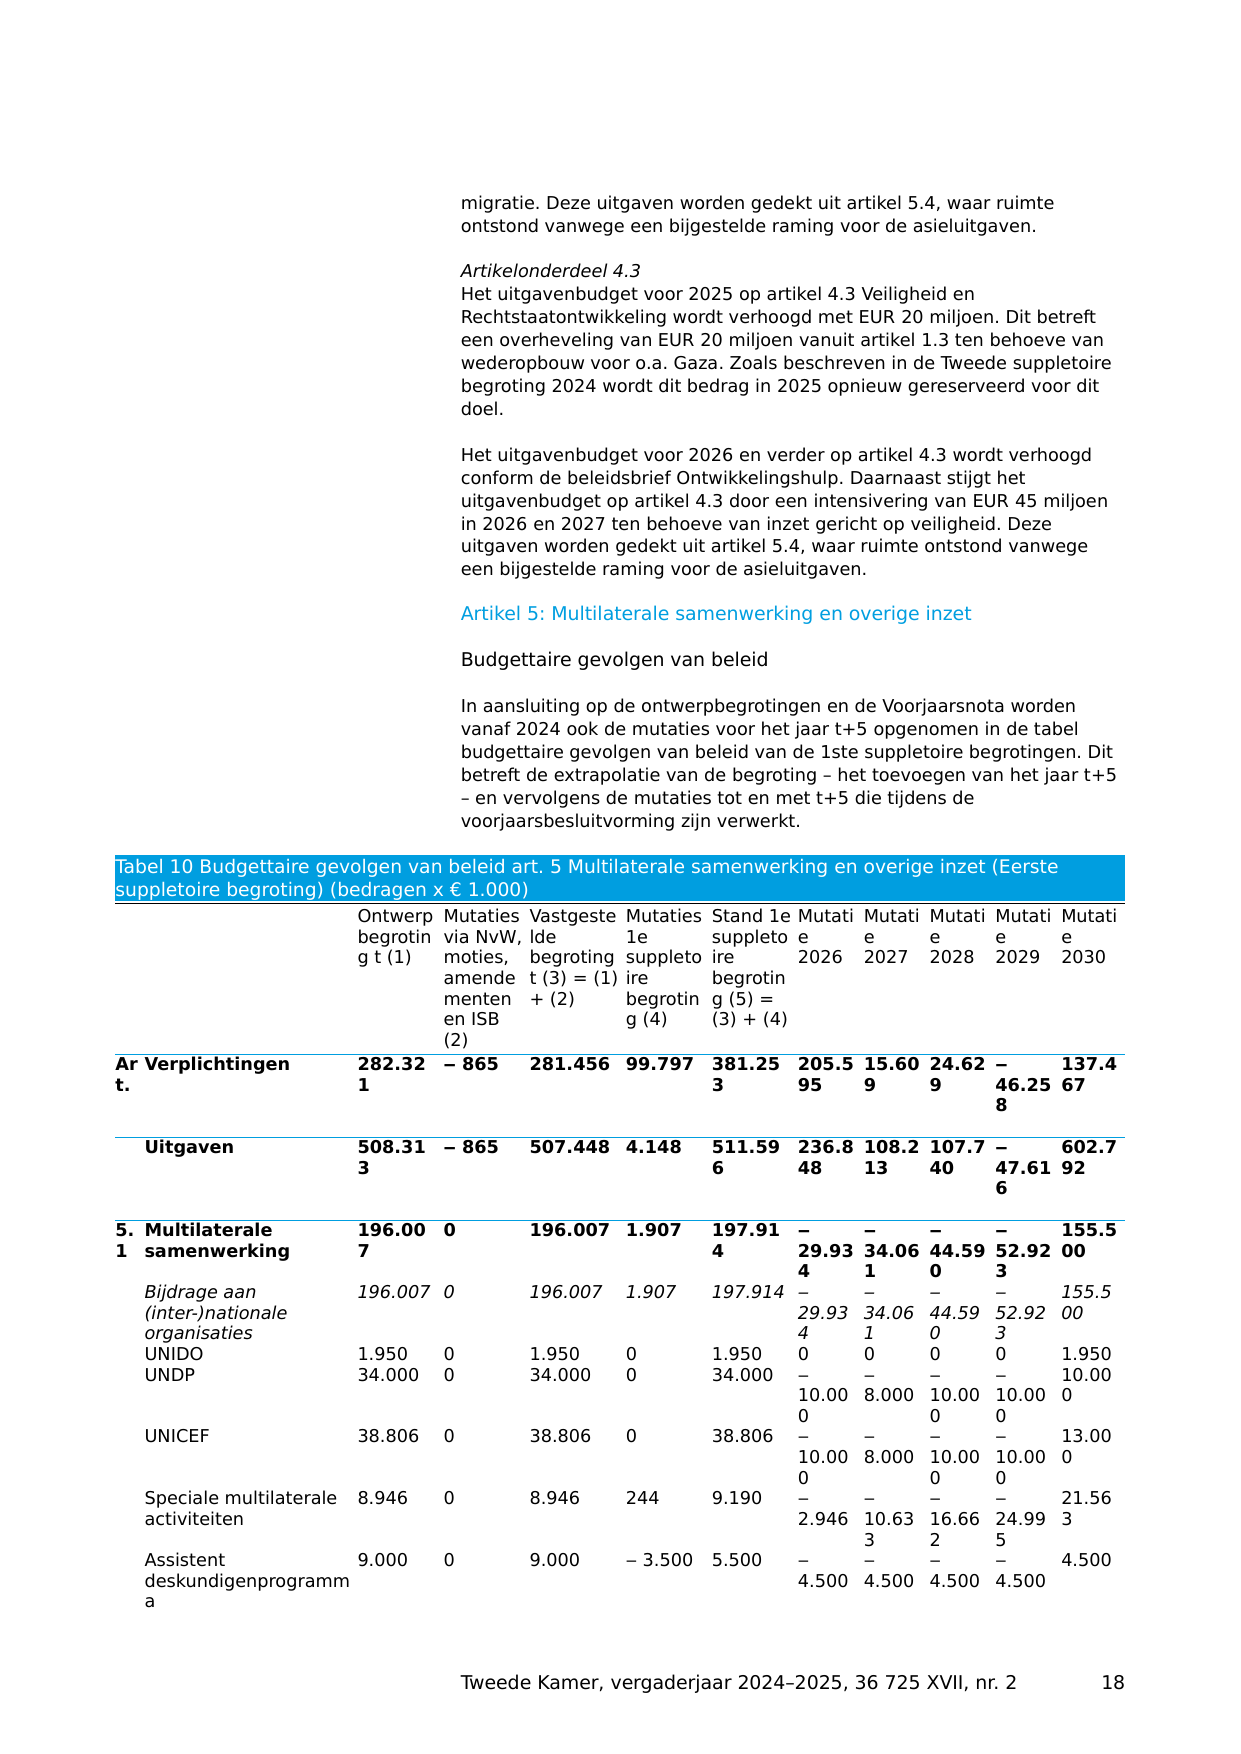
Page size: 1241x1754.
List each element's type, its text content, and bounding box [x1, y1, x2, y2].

table_cell 0 [440, 1550, 526, 1612]
table_cell 197.914 [709, 1221, 795, 1282]
table_cell 21.563 [1058, 1488, 1125, 1550]
table_cell UNIDO [141, 1344, 354, 1364]
table_cell 38.806 [526, 1426, 623, 1488]
table_cell Vastgestelde begroting t (3) = (1) + (2) [526, 904, 623, 1053]
table_cell 244 [623, 1488, 709, 1550]
table_cell 196.007 [354, 1221, 440, 1282]
table_cell 507.448 [526, 1138, 623, 1199]
table_cell [992, 1199, 1058, 1219]
table_cell 508.313 [354, 1138, 440, 1199]
table_cell 0 [440, 1426, 526, 1488]
table_cell 4.500 [1058, 1550, 1125, 1612]
text Artikelonderdeel 4.3 Het uitgavenbudget voor 2025 op artikel 4.3 Veiligheid en Rechtstaatontwikkeling wordt verhoogd met EUR 20 miljoen. Dit betreft een overheveling van EUR 20 miljoen vanuit artikel 1.3 ten behoeve van wederopbouw voor o.a. Gaza. Zoals beschreven in de Tweede suppletoire begroting 2024 wordt dit bedrag in 2025 opnieuw gereserveerd voor dit doel. [461, 259, 1125, 420]
table_cell [1058, 1199, 1125, 1219]
table_cell [115, 1199, 141, 1219]
table_cell Speciale multilaterale activiteiten [141, 1488, 354, 1550]
table_cell ‒ 34.061 [861, 1221, 926, 1282]
table_cell [115, 1344, 141, 1364]
table_cell 38.806 [709, 1426, 795, 1488]
table_cell 24.629 [926, 1055, 992, 1116]
table_cell 99.797 [623, 1055, 709, 1116]
table_cell [861, 1199, 926, 1219]
table_cell 1.950 [709, 1344, 795, 1364]
table_cell ‒ 10.000 [926, 1426, 992, 1488]
table_cell 4.148 [623, 1138, 709, 1199]
table_cell [440, 1199, 526, 1219]
table_cell ‒ 47.616 [992, 1138, 1058, 1199]
table_cell 9.190 [709, 1488, 795, 1550]
table_cell [141, 904, 354, 1053]
table_cell [115, 1426, 141, 1488]
table_cell Mutatie 2029 [992, 904, 1058, 1053]
table_cell ‒ 8.000 [861, 1426, 926, 1488]
table_cell 34.000 [709, 1365, 795, 1426]
table_cell [115, 1365, 141, 1426]
table_cell ‒ 29.934 [795, 1221, 861, 1282]
table_cell ‒ 10.000 [992, 1426, 1058, 1488]
table_cell 108.213 [861, 1138, 926, 1199]
table_cell 0 [440, 1488, 526, 1550]
table_cell 205.595 [795, 1055, 861, 1116]
table_cell 34.000 [354, 1365, 440, 1426]
table_cell Mutatie 2028 [926, 904, 992, 1053]
table_cell 196.007 [354, 1282, 440, 1344]
table_cell 511.596 [709, 1138, 795, 1199]
table_cell 0 [926, 1344, 992, 1364]
table_cell [354, 1116, 440, 1137]
table_cell 38.806 [354, 1426, 440, 1488]
table_cell [141, 1199, 354, 1219]
table_cell 8.946 [526, 1488, 623, 1550]
table_cell 0 [623, 1365, 709, 1426]
text In aansluiting op de ontwerpbegrotingen en de Voorjaarsnota worden vanaf 2024 ook de mutaties voor het jaar t+5 opgenomen in de tabel budgettaire gevolgen van beleid van de 1ste suppletoire begrotingen. Dit betreft de extrapolatie van de begroting – het toevoegen van het jaar t+5 – en vervolgens de mutaties tot en met t+5 die tĳdens de voorjaarsbesluitvorming zĳn verwerkt. [461, 694, 1125, 832]
table_cell 197.914 [709, 1282, 795, 1344]
table_cell ‒ 4.500 [861, 1550, 926, 1612]
table_cell ‒ 16.662 [926, 1488, 992, 1550]
table_cell UNDP [141, 1365, 354, 1426]
table_cell 0 [992, 1344, 1058, 1364]
table_cell 0 [440, 1282, 526, 1344]
table_cell [709, 1116, 795, 1137]
table_cell Uitgaven [141, 1138, 354, 1199]
table_cell 281.456 [526, 1055, 623, 1116]
table_cell 9.000 [526, 1550, 623, 1612]
table_cell ‒ 865 [440, 1055, 526, 1116]
table_cell [115, 1488, 141, 1550]
table_cell Mutatie 2030 [1058, 904, 1125, 1053]
table_cell 137.467 [1058, 1055, 1125, 1116]
table_cell 0 [623, 1344, 709, 1364]
table_cell ‒ 2.946 [795, 1488, 861, 1550]
table_cell Mutaties via NvW, moties, amendementen en ISB (2) [440, 904, 526, 1053]
table_cell 107.740 [926, 1138, 992, 1199]
table_cell 1.950 [1058, 1344, 1125, 1364]
table_cell [354, 1199, 440, 1219]
table_cell 155.500 [1058, 1282, 1125, 1344]
table_cell 1.950 [526, 1344, 623, 1364]
table_cell 0 [795, 1344, 861, 1364]
table_cell [623, 1199, 709, 1219]
table_cell Mutatie 2027 [861, 904, 926, 1053]
table_cell Stand 1e suppletoire begroting (5) = (3) + (4) [709, 904, 795, 1053]
table_cell [926, 1199, 992, 1219]
table_cell ‒ 4.500 [992, 1550, 1058, 1612]
table_cell [526, 1199, 623, 1219]
table_cell UNICEF [141, 1426, 354, 1488]
table_cell 15.609 [861, 1055, 926, 1116]
table_cell ‒ 52.923 [992, 1282, 1058, 1344]
table_cell [1058, 1116, 1125, 1137]
table_cell 1.950 [354, 1344, 440, 1364]
table_cell 9.000 [354, 1550, 440, 1612]
table_cell ‒ 4.500 [795, 1550, 861, 1612]
table_cell 8.946 [354, 1488, 440, 1550]
table_cell ‒ 10.000 [795, 1365, 861, 1426]
table_cell ‒ 8.000 [861, 1365, 926, 1426]
table_cell ‒ 865 [440, 1138, 526, 1199]
table_cell ‒ 4.500 [926, 1550, 992, 1612]
table_cell 10.000 [1058, 1365, 1125, 1426]
table_cell Verplichtingen [141, 1055, 354, 1116]
table_cell Multilaterale samenwerking [141, 1221, 354, 1282]
table_cell Mutaties 1e suppletoire begroting (4) [623, 904, 709, 1053]
table_cell 34.000 [526, 1365, 623, 1426]
table_cell 1.907 [623, 1221, 709, 1282]
table_cell 13.000 [1058, 1426, 1125, 1488]
table_cell [526, 1116, 623, 1137]
table_cell 0 [623, 1426, 709, 1488]
table_cell [709, 1199, 795, 1219]
table_cell [141, 1116, 354, 1137]
table_cell [861, 1116, 926, 1137]
text migratie. Deze uitgaven worden gedekt uit artikel 5.4, waar ruimte ontstond vanwege een bijgestelde raming voor de asieluitgaven. [461, 191, 1125, 237]
text Het uitgavenbudget voor 2026 en verder op artikel 4.3 wordt verhoogd conform de beleidsbrief Ontwikkelingshulp. Daarnaast stijgt het uitgavenbudget op artikel 4.3 door een intensivering van EUR 45 miljoen in 2026 en 2027 ten behoeve van inzet gericht op veiligheid. Deze uitgaven worden gedekt uit artikel 5.4, waar ruimte ontstond vanwege een bijgestelde raming voor de asieluitgaven. [461, 443, 1125, 580]
table_cell Bijdrage aan (inter-)nationale organisaties [141, 1282, 354, 1344]
table_cell Mutatie 2026 [795, 904, 861, 1053]
table_cell 0 [861, 1344, 926, 1364]
table_cell 5.1 [115, 1221, 141, 1282]
table_cell ‒ 10.000 [992, 1365, 1058, 1426]
table_cell 236.848 [795, 1138, 861, 1199]
table_cell ‒ 10.000 [795, 1426, 861, 1488]
table_cell ‒ 10.000 [926, 1365, 992, 1426]
table_cell [623, 1116, 709, 1137]
title Budgettaire gevolgen van beleid [461, 649, 1125, 671]
table_cell Ontwerpbegroting t (1) [354, 904, 440, 1053]
table_cell Assistent deskundigenprogramma [141, 1550, 354, 1612]
table_cell ‒ 29.934 [795, 1282, 861, 1344]
table_cell ‒ 46.258 [992, 1055, 1058, 1116]
table_cell [795, 1199, 861, 1219]
table_cell 0 [440, 1365, 526, 1426]
table_cell [115, 1138, 141, 1199]
table_cell ‒ 52.923 [992, 1221, 1058, 1282]
table_cell 155.500 [1058, 1221, 1125, 1282]
table_cell 5.500 [709, 1550, 795, 1612]
table_cell ‒ 34.061 [861, 1282, 926, 1344]
table_cell 1.907 [623, 1282, 709, 1344]
table_cell 196.007 [526, 1282, 623, 1344]
table_cell [440, 1116, 526, 1137]
title Artikel 5: Multilaterale samenwerking en overige inzet [461, 603, 1125, 625]
table_cell [115, 1116, 141, 1137]
table_cell [115, 904, 141, 1053]
table_cell ‒ 44.590 [926, 1221, 992, 1282]
table_cell ‒ 24.995 [992, 1488, 1058, 1550]
table_cell ‒ 10.633 [861, 1488, 926, 1550]
table_cell 0 [440, 1221, 526, 1282]
table_cell [795, 1116, 861, 1137]
table_cell 602.792 [1058, 1138, 1125, 1199]
table_cell [115, 1282, 141, 1344]
table_cell [115, 1550, 141, 1612]
table_cell 196.007 [526, 1221, 623, 1282]
table_cell Art. [115, 1055, 141, 1116]
table_cell [992, 1116, 1058, 1137]
table_cell 381.253 [709, 1055, 795, 1116]
table_cell 282.321 [354, 1055, 440, 1116]
table_cell [926, 1116, 992, 1137]
table_cell ‒ 3.500 [623, 1550, 709, 1612]
table_cell 0 [440, 1344, 526, 1364]
table_cell ‒ 44.590 [926, 1282, 992, 1344]
